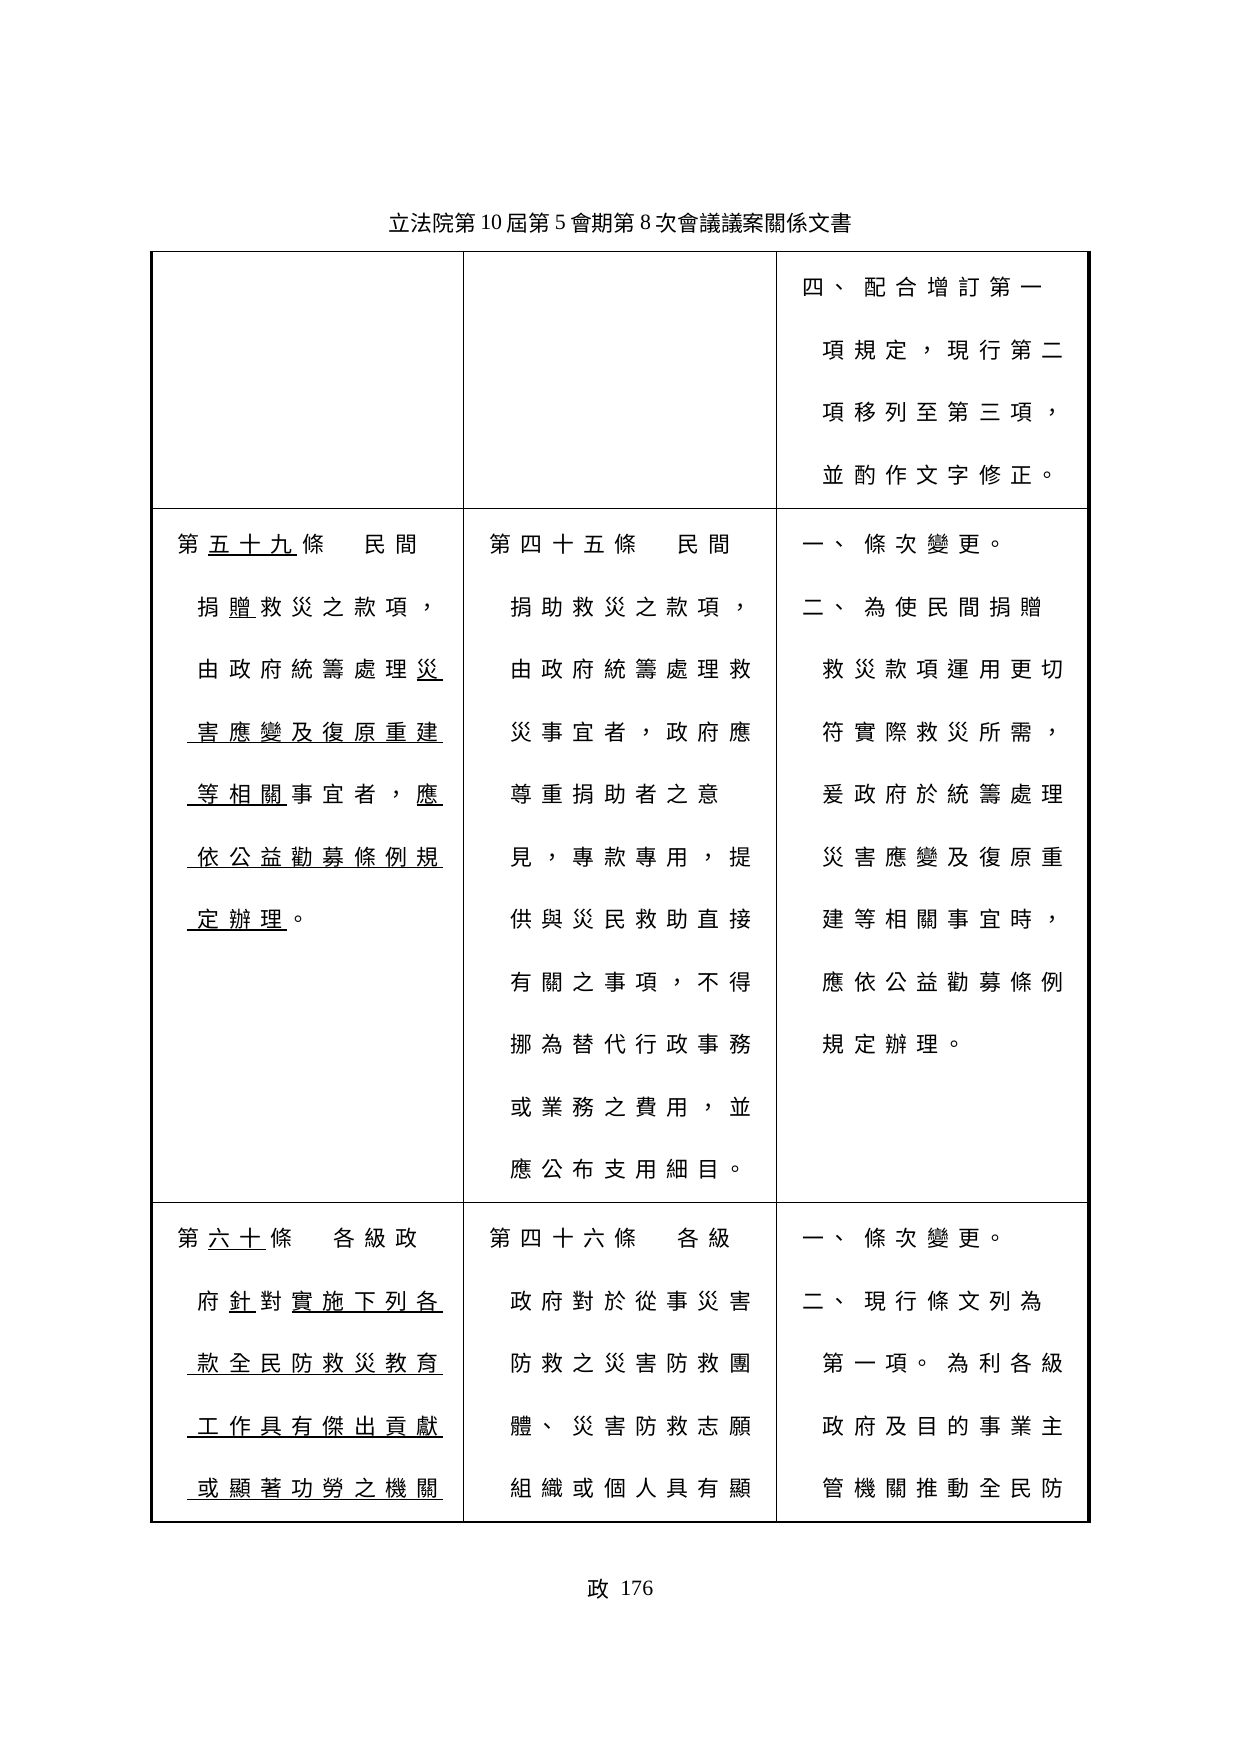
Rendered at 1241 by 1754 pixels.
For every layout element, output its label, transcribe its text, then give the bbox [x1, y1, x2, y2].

table_cell 第五十九條 民間捐贈救災之款項，由政府統籌處理災害應變及復原重建等相關事宜者，應依公益勸募條例規定辦理。 [153, 509, 463, 1202]
table_cell 第四十六條 各級政府對於從事災害防救之災害防救團體、災害防救志願組織或個人具有顯 [464, 1203, 776, 1521]
table_cell [153, 252, 463, 508]
table_cell [464, 252, 776, 508]
table_cell 四、配合增訂第一項規定，現行第二項移列至第三項，並酌作文字修正。 [777, 252, 1087, 508]
table_cell 第六十條 各級政府針對實施下列各款全民防救災教育工作具有傑出貢獻或顯著功勞之機關 [153, 1203, 463, 1521]
table_cell 一、條次變更。 二、為使民間捐贈救災款項運用更切符實際救災所需，爰政府於統籌處理災害應變及復原重建等相關事宜時，應依公益勸募條例規定辦理。 [777, 509, 1087, 1202]
table_cell 一、條次變更。 二、現行條文列為第一項。為利各級政府及目的事業主管機關推動全民防 [777, 1203, 1087, 1521]
table_cell 第四十五條 民間捐助救災之款項，由政府統籌處理救災事宜者，政府應尊重捐助者之意見，專款專用，提供與災民救助直接有關之事項，不得挪為替代行政事務或業務之費用，並應公布支用細目。 [464, 509, 776, 1202]
